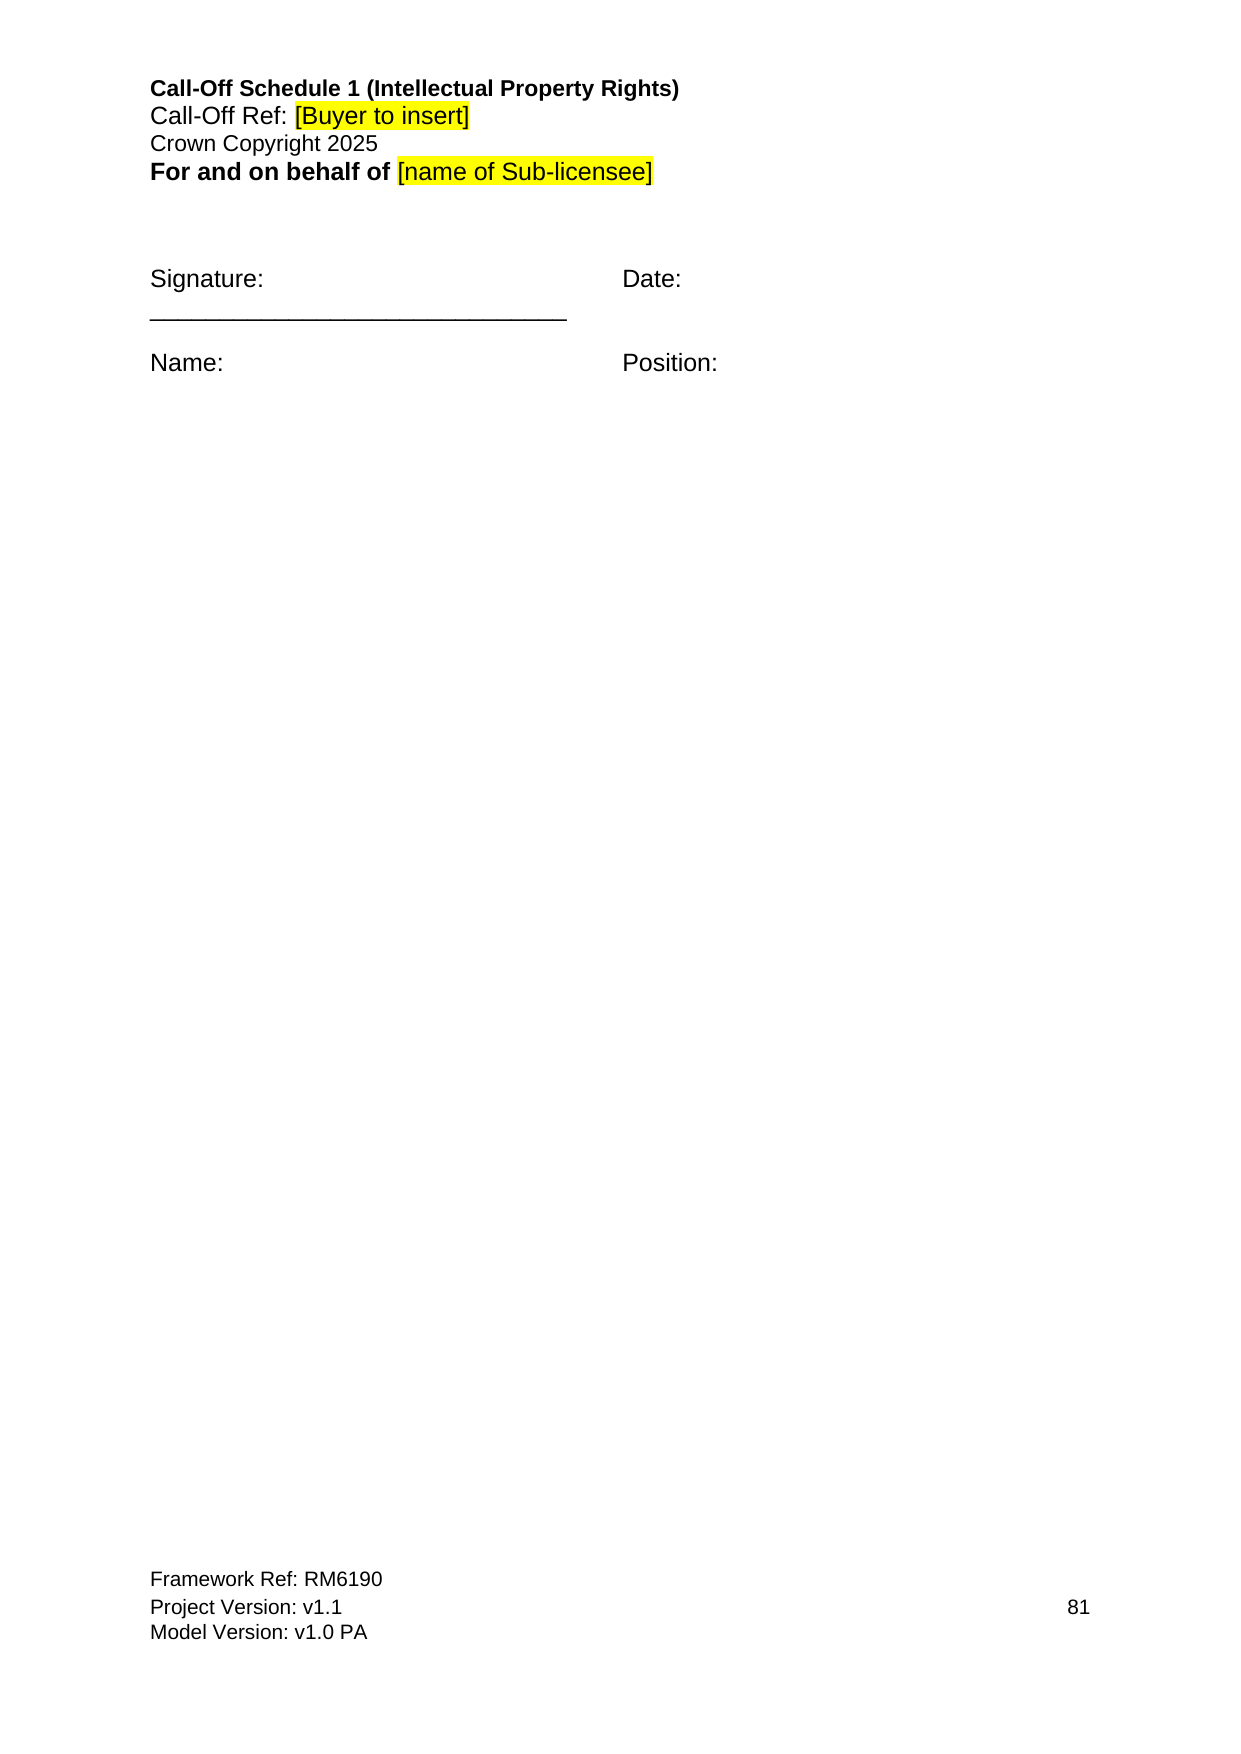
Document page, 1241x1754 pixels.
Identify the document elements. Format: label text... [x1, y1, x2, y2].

table_cell Name: [139, 336, 611, 389]
table_header Signature: ______________________________ [139, 253, 611, 334]
text For and on behalf of [name of Sub-licensee] [150, 156, 1090, 185]
table_cell Position: [612, 336, 1083, 389]
table_header Date: [612, 253, 1083, 334]
